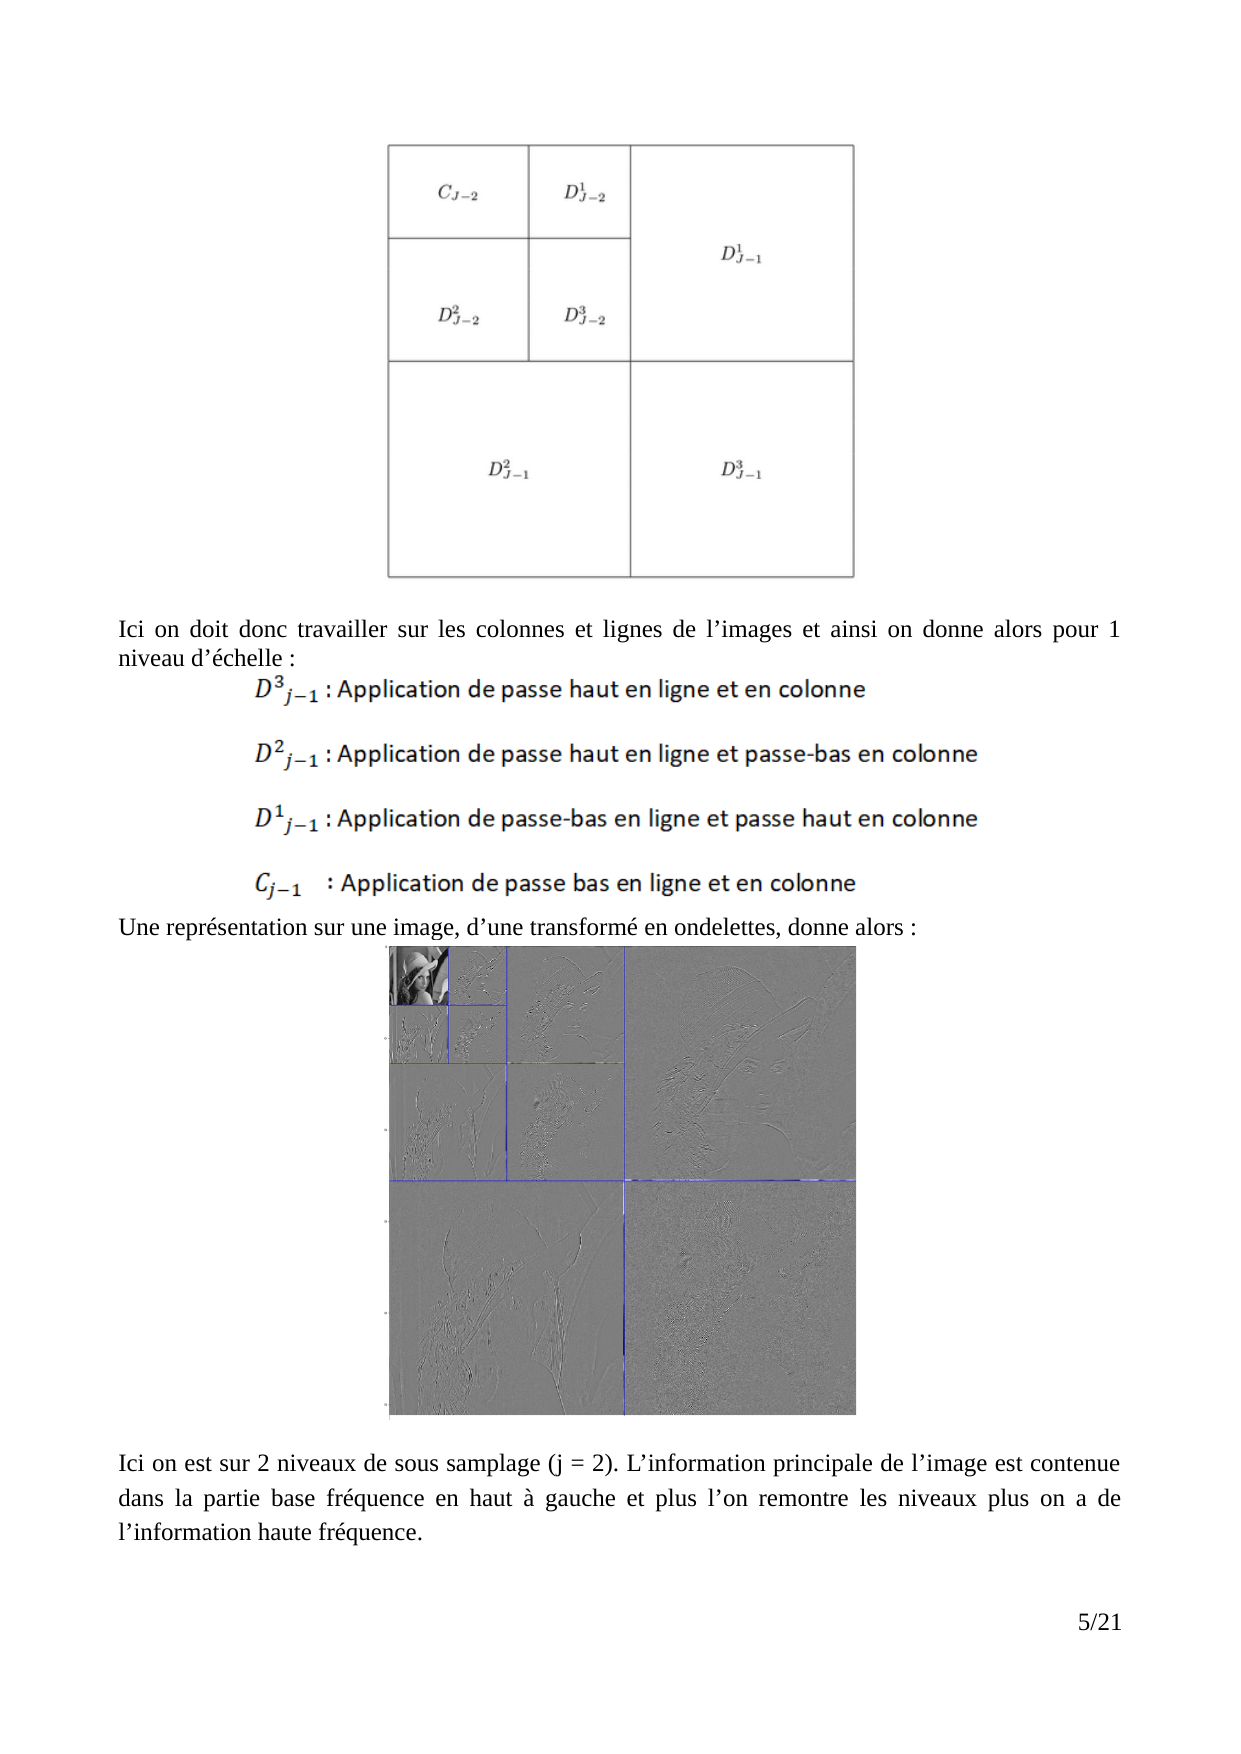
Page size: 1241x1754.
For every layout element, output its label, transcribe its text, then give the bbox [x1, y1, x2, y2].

picture [247, 673, 993, 912]
picture [379, 136, 862, 586]
picture [384, 940, 857, 1420]
text Ici on est sur 2 niveaux de sous samplage (j = 2). L’information principale de l’image est contenue dans la partie base fréquence en haut à gauche et plus l’on remontre les niveaux plus on a de l’information haute fréquence. [118, 1448, 1122, 1546]
text Une représentation sur une image, d’une transformé en ondelettes, donne alors : [118, 912, 1122, 941]
text Ici on doit donc travailler sur les colonnes et lignes de l’images et ainsi on donne alors pour 1 niveau d’échelle : [118, 614, 1122, 671]
